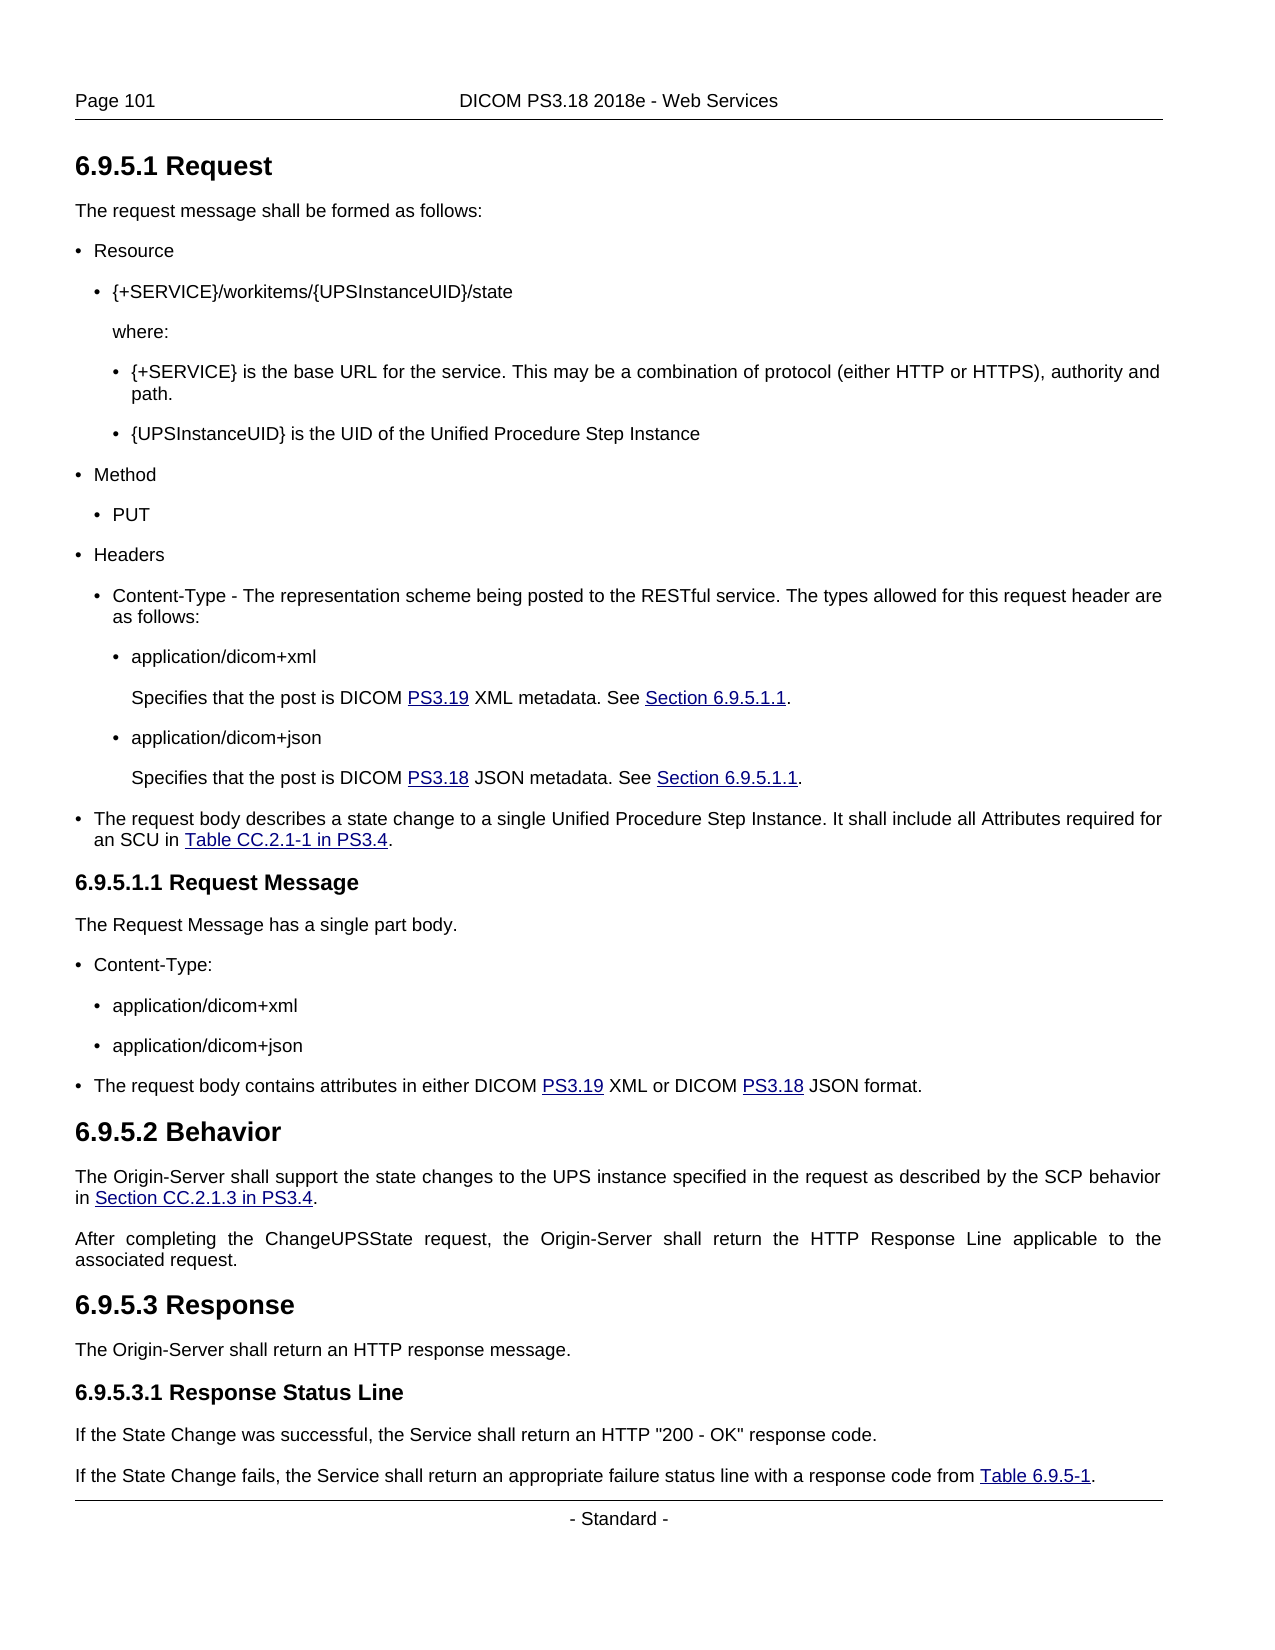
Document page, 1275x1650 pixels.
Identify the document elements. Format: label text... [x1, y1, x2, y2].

text If the State Change fails, the Service shall return an appropriate failure status line with a response code from Table 6.9.5-1. [75, 1464, 1162, 1486]
list Resource [75, 240, 1162, 262]
list Specifies that the post is DICOM PS3.18 JSON metadata. See Section 6.9.5.1.1. [112, 767, 1162, 789]
text 6.9.5.3.1 Response Status Line [75, 1379, 1162, 1405]
list {+SERVICE} is the base URL for the service. This may be a combination of protocol (either HTTP or HTTPS), authority and path. [112, 361, 1162, 404]
list Method [75, 463, 1162, 485]
text After completing the ChangeUPSState request, the Origin-Server shall return the HTTP Response Line applicable to the associated request. [75, 1227, 1162, 1271]
list {+SERVICE}/workitems/{UPSInstanceUID}/state [94, 281, 1162, 302]
text 6.9.5.1 Request [75, 150, 1162, 181]
text 6.9.5.2 Behavior [75, 1116, 1162, 1147]
text The request message shall be formed as follows: [75, 200, 1162, 222]
list Content-Type - The representation scheme being posted to the RESTful service. The types allowed for this request header are as follows: [94, 584, 1162, 627]
list The request body contains attributes in either DICOM PS3.19 XML or DICOM PS3.18 JSON format. [75, 1075, 1162, 1097]
list where: [94, 321, 1162, 342]
list The request body describes a state change to a single Unified Procedure Step Instance. It shall include all Attributes required for an SCU in Table CC.2.1-1 in PS3.4. [75, 807, 1162, 851]
text 6.9.5.1.1 Request Message [75, 869, 1162, 895]
list {UPSInstanceUID} is the UID of the Unified Procedure Step Instance [112, 423, 1162, 445]
text The Origin-Server shall support the state changes to the UPS instance specified in the request as described by the SCP behavior in Section CC.2.1.3 in PS3.4. [75, 1166, 1162, 1209]
list Headers [75, 544, 1162, 566]
list Content-Type: [75, 954, 1162, 976]
text If the State Change was successful, the Service shall return an HTTP "200 - OK" response code. [75, 1424, 1162, 1446]
list application/dicom+xml [112, 646, 1162, 668]
list application/dicom+json [112, 727, 1162, 748]
list application/dicom+json [94, 1035, 1162, 1056]
list application/dicom+xml [94, 994, 1162, 1016]
list Specifies that the post is DICOM PS3.19 XML metadata. See Section 6.9.5.1.1. [112, 687, 1162, 708]
text 6.9.5.3 Response [75, 1289, 1162, 1321]
text The Request Message has a single part body. [75, 914, 1162, 936]
list PUT [94, 504, 1162, 525]
text The Origin-Server shall return an HTTP response message. [75, 1339, 1162, 1361]
